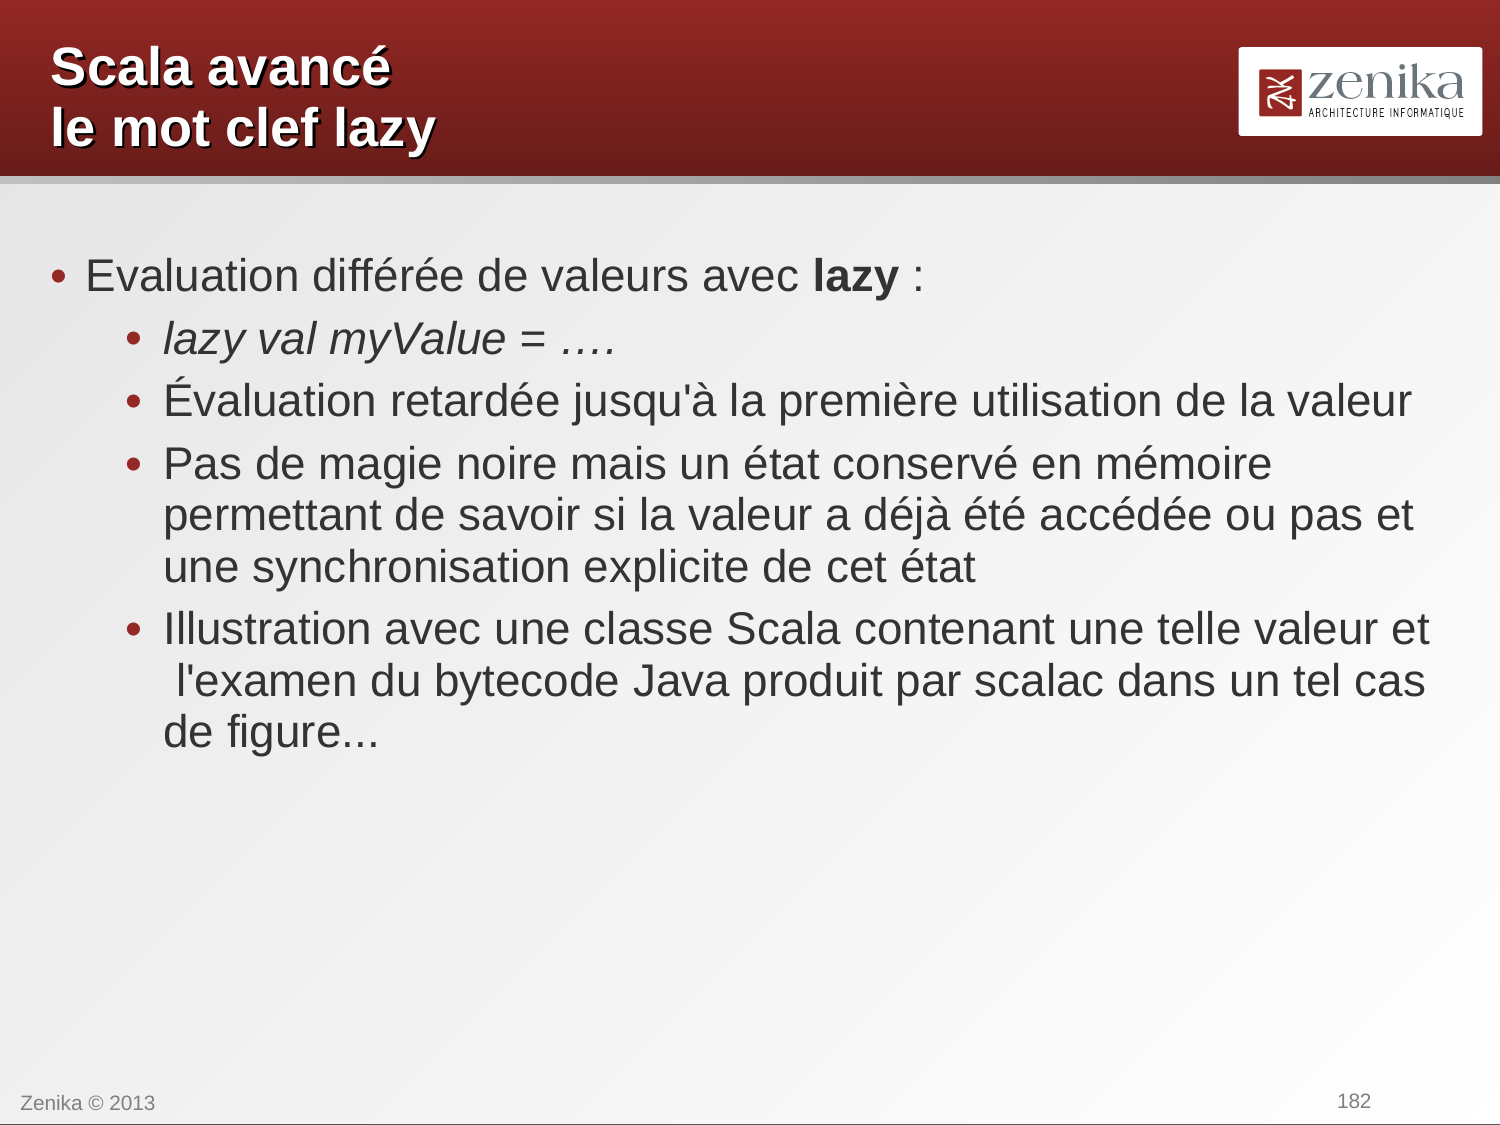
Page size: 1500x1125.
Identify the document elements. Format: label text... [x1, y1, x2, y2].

list Evaluation différée de valeurs avec lazy : lazy val myValue = …. Évaluation retardée jusqu'à la première utilisation de la valeur Pas de magie noire mais un état conservé en mémoire permettant de savoir si la valeur a déjà été accédée ou pas et une synchronisation explicite de cet état Illustration avec une classe Scala contenant une telle valeur et l'examen du bytecode Java produit par scalac dans un tel cas de figure... [50, 249, 1435, 1079]
picture [1257, 58, 1464, 125]
title Scala avancé le mot clef lazy [50, 15, 1206, 180]
